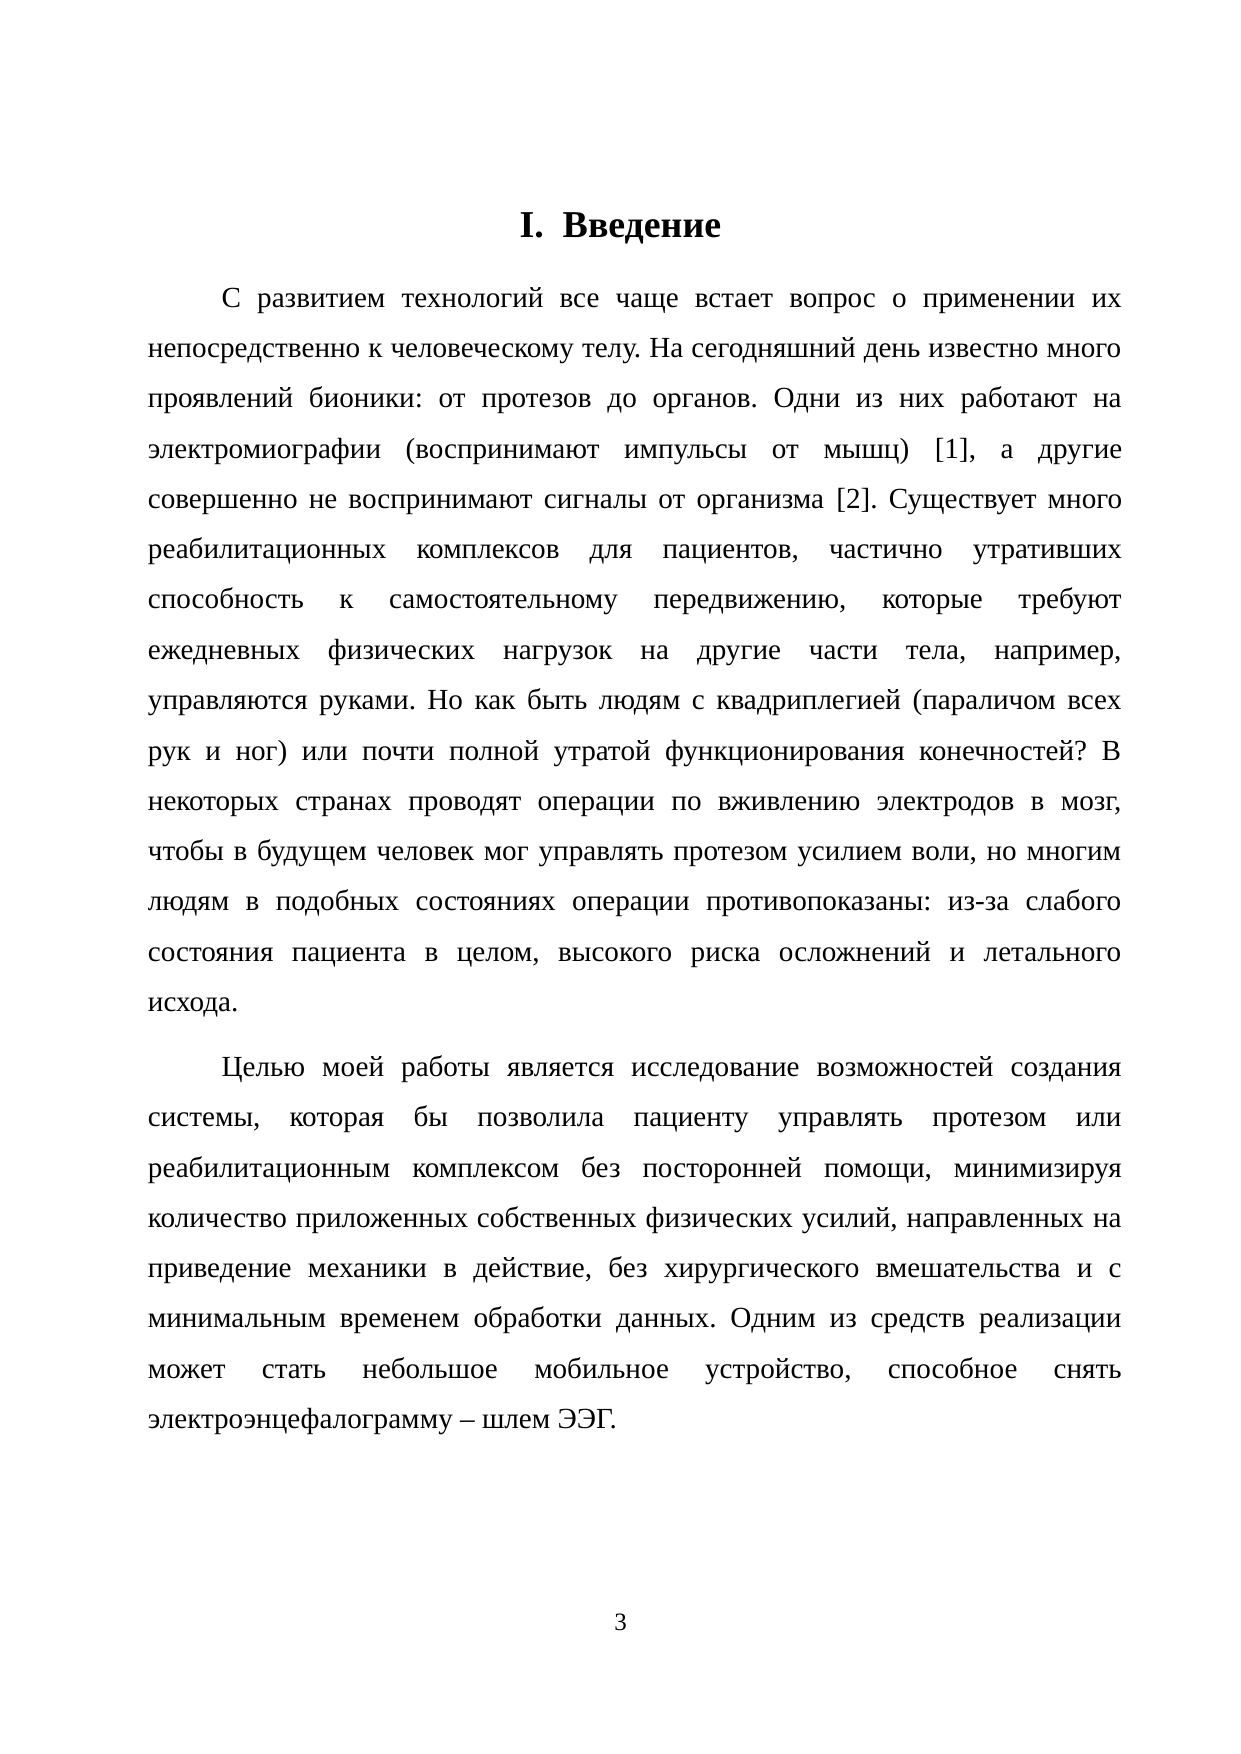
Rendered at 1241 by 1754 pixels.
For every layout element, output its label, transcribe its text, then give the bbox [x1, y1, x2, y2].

subtitle Введение [118, 202, 1122, 246]
text Целью моей работы является исследование возможностей создания системы, которая бы позволила пациенту управлять протезом или реабилитационным комплексом без посторонней помощи, минимизируя количество приложенных собственных физических усилий, направленных на приведение механики в действие, без хирургического вмешательства и с минимальным временем обработки данных. Одним из средств реализации может стать небольшое мобильное устройство, способное снять электроэнцефалограмму – шлем ЭЭГ. [148, 1049, 1122, 1435]
text С развитием технологий все чаще встает вопрос о применении их непосредственно к человеческому телу. На сегодняшний день известно много проявлений бионики: от протезов до органов. Одни из них работают на электромиографии (воспринимают импульсы от мышц) [1], а другие совершенно не воспринимают сигналы от организма [2]. Существует много реабилитационных комплексов для пациентов, частично утративших способность к самостоятельному передвижению, которые требуют ежедневных физических нагрузок на другие части тела, например, управляются руками. Но как быть людям с квадриплегией (параличом всех рук и ног) или почти полной утратой функционирования конечностей? В некоторых странах проводят операции по вживлению электродов в мозг, чтобы в будущем человек мог управлять протезом усилием воли, но многим людям в подобных состояниях операции противопоказаны: из-за слабого состояния пациента в целом, высокого риска осложнений и летального исхода. [148, 280, 1122, 1018]
